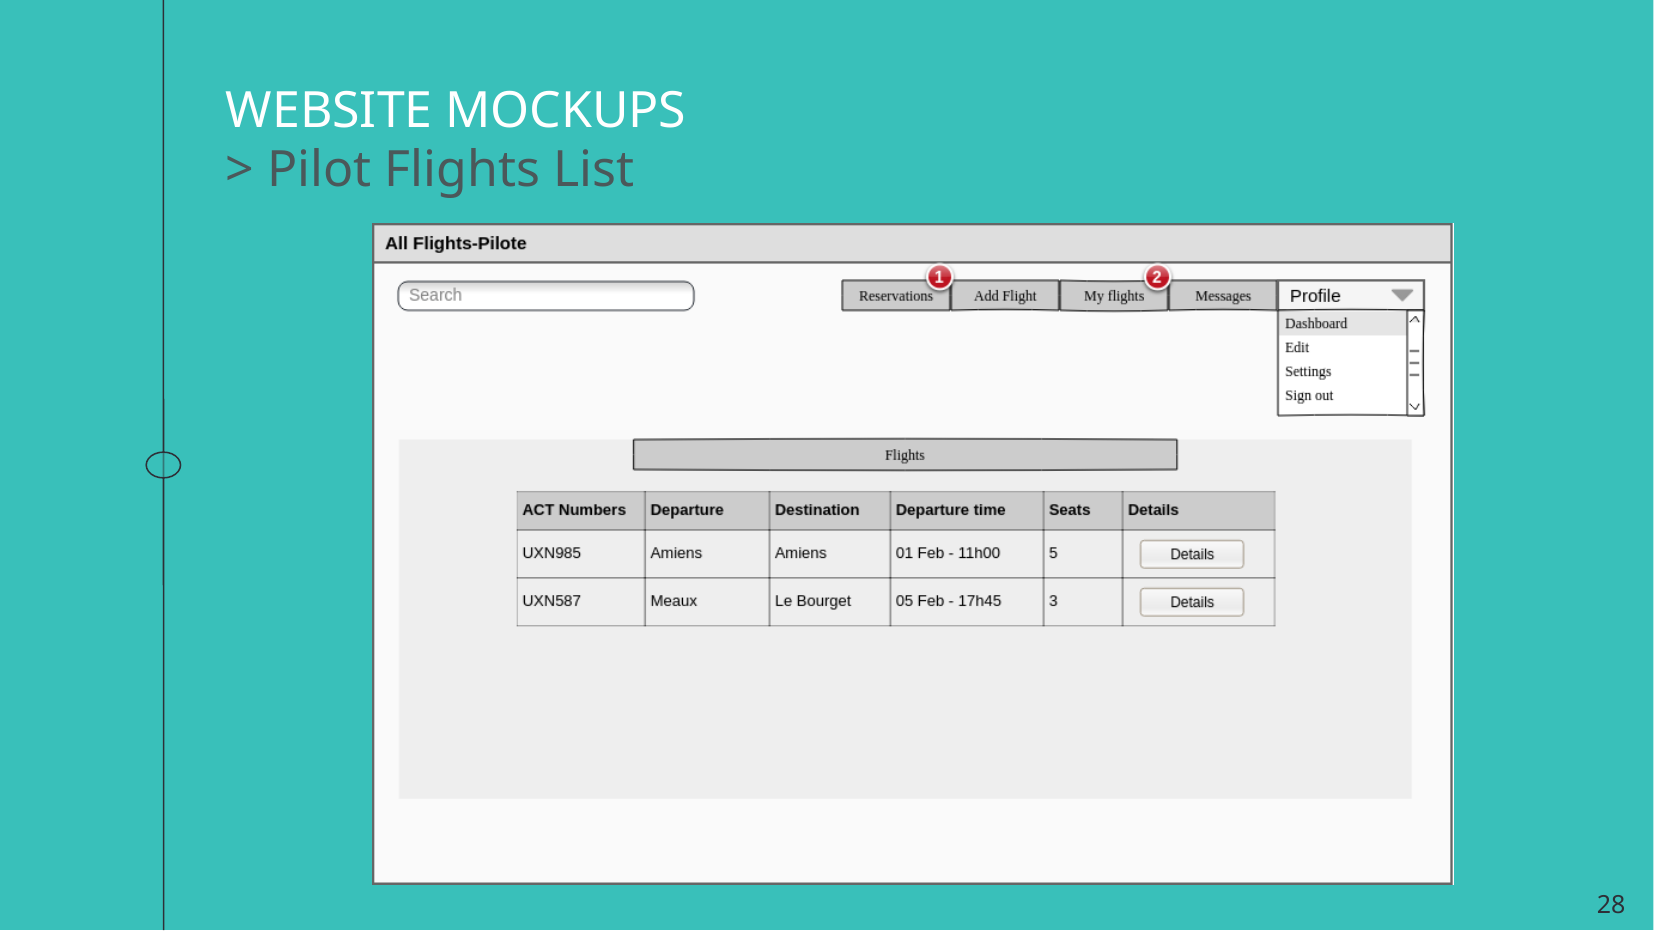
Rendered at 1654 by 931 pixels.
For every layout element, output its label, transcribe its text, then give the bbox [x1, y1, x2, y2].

slide_number [1541, 873, 1641, 931]
title WEBSITE MOCKUPS [210, 90, 1451, 153]
picture [372, 223, 1454, 885]
title > Pilot Flights List [210, 153, 1451, 212]
